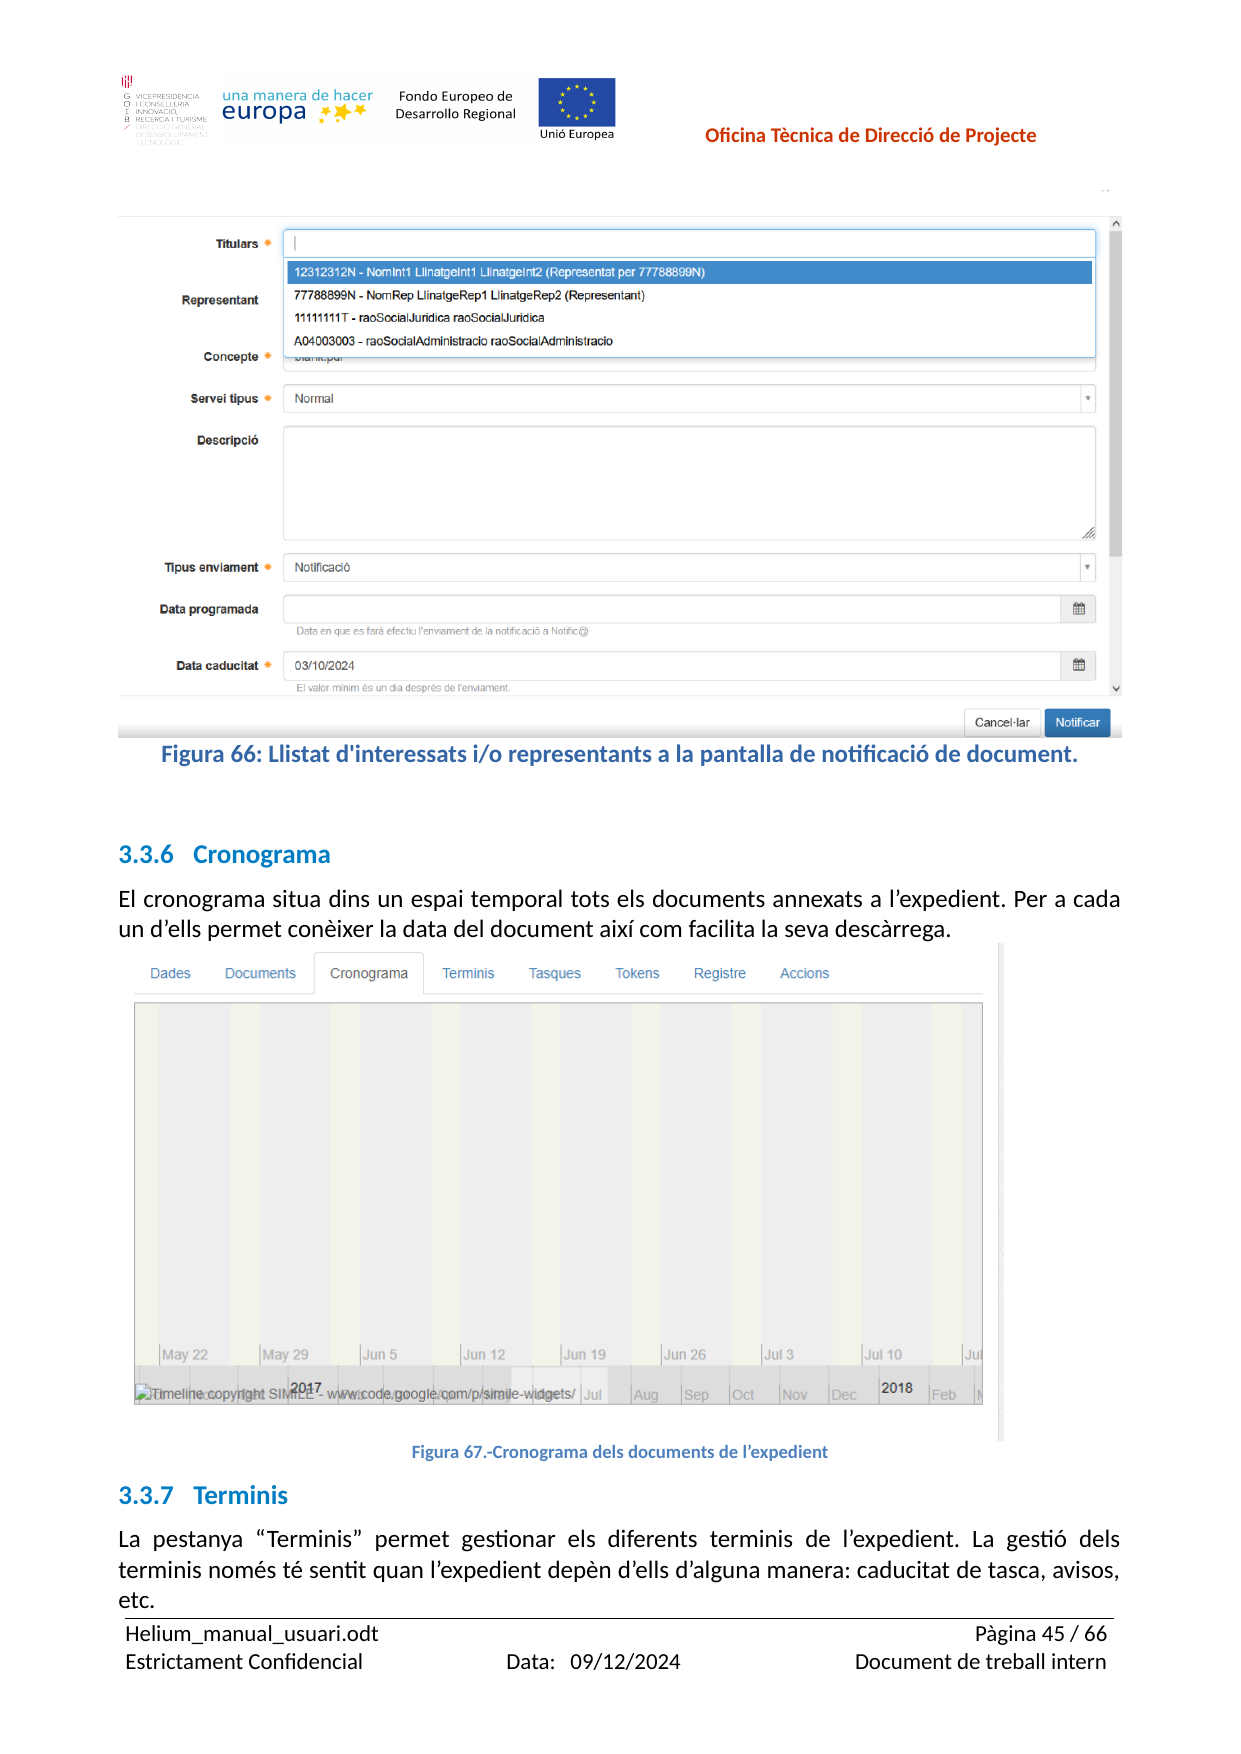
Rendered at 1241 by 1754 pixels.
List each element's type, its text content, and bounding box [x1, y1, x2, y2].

picture [118, 190, 1123, 738]
text El cronograma situa dins un espai temporal tots els documents annexats a l’expedient. Per a cada un d’ells permet conèixer la data del document així com facilita la seva descàrrega. [118, 883, 1122, 944]
picture [118, 73, 213, 147]
text Figura 67.-Cronograma dels documents de l’expedient [118, 1440, 1122, 1463]
picture [219, 73, 621, 147]
subtitle Terminis [118, 1478, 1122, 1511]
text La pestanya “Terminis” permet gestionar els diferents terminis de l’expedient. La gestió dels terminis només té sentit quan l’expedient depèn d’ells d’alguna manera: caducitat de tasca, avisos, etc. [118, 1523, 1122, 1615]
text Figura 66: Llistat d'interessats i/o representants a la pantalla de notificació de document. [118, 738, 1122, 768]
subtitle Cronograma [118, 837, 1122, 870]
picture [118, 943, 1004, 1441]
